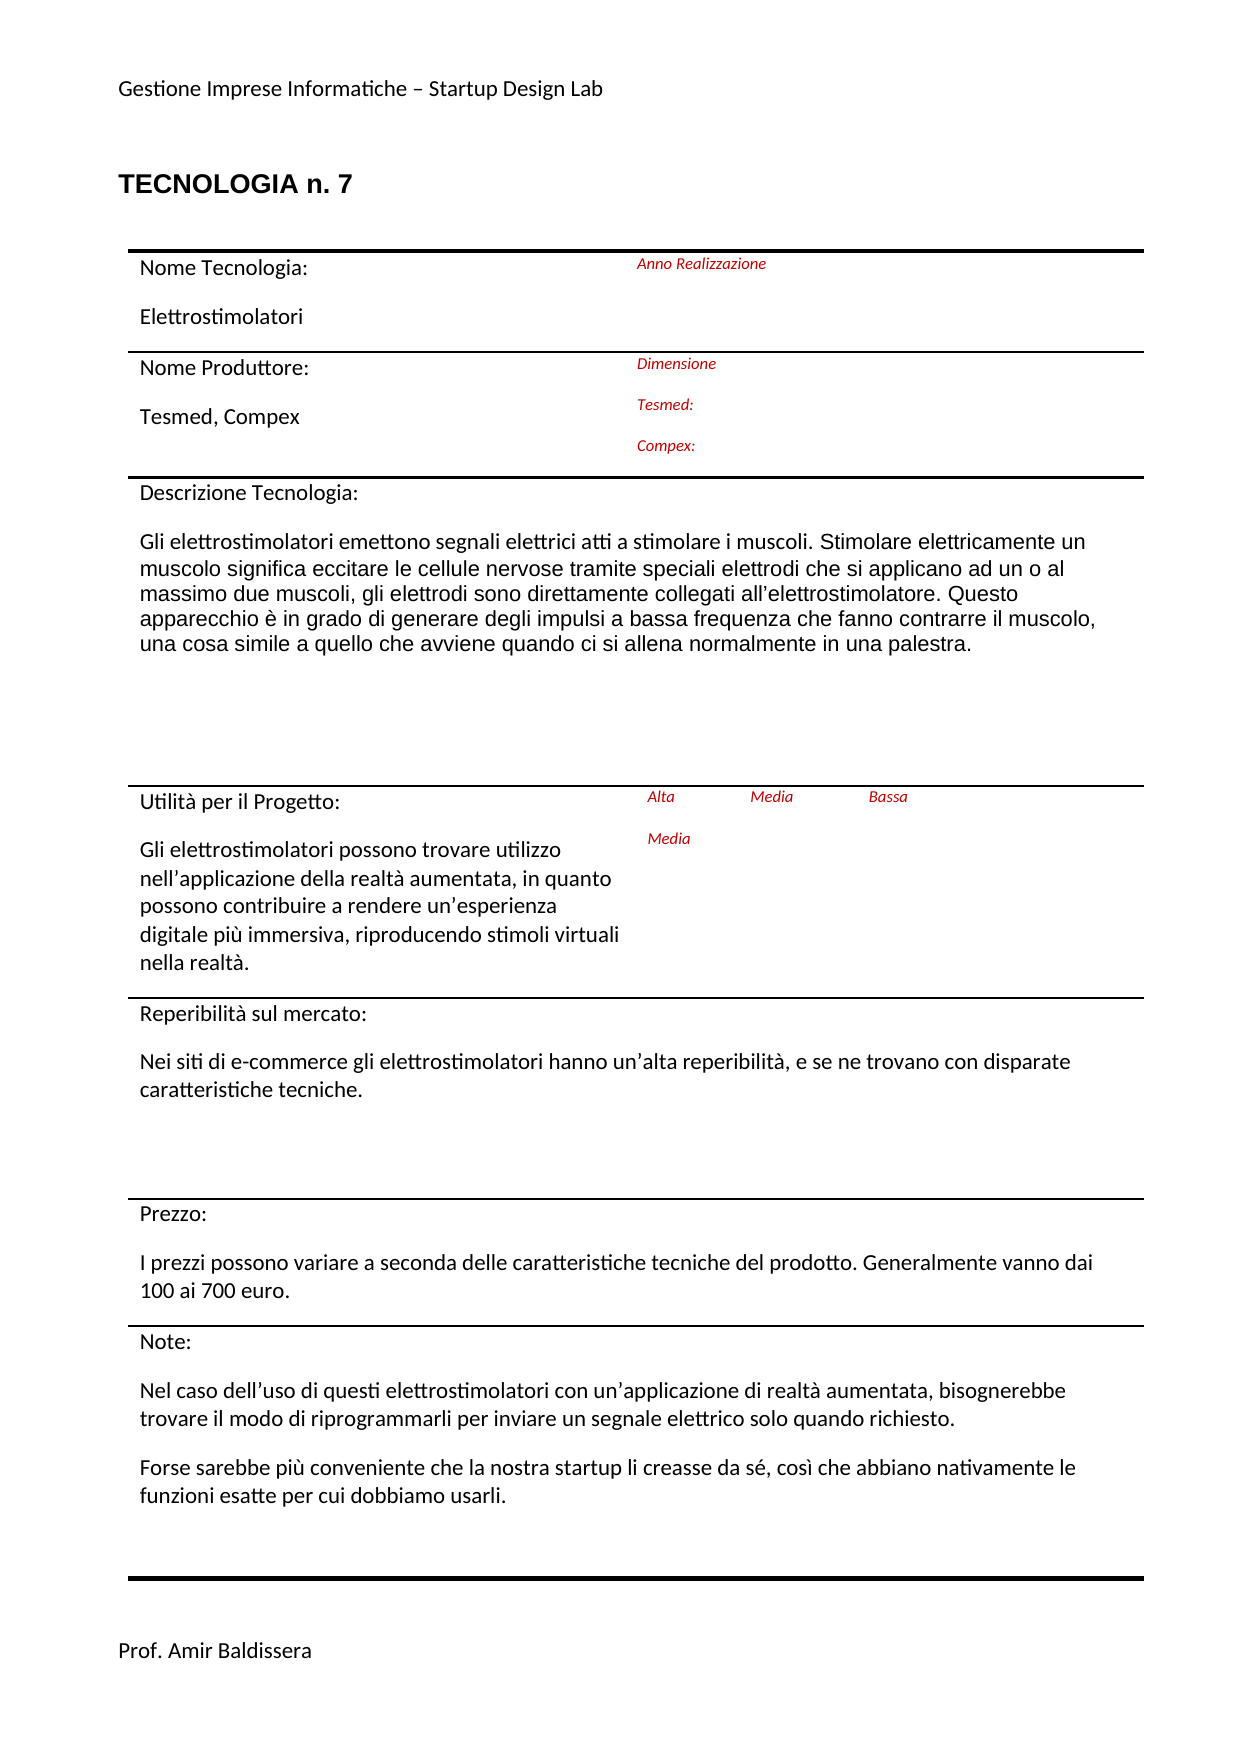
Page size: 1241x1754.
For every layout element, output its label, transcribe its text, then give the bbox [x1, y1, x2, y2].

table_header Nome Tecnologia: Elettrostimolatori [128, 253, 626, 351]
table_cell Reperibilità sul mercato: Nei siti di e-commerce gli elettrostimolatori hanno un’alta reperibilità, e se ne trovano con disparate caratteristiche tecniche. [128, 999, 1144, 1197]
table_cell Descrizione Tecnologia: Gli elettrostimolatori emettono segnali elettrici atti a stimolare i muscoli. Stimolare elettricamente un muscolo significa eccitare le cellule nervose tramite speciali elettrodi che si applicano ad un o al massimo due muscoli, gli elettrodi sono direttamente collegati all’elettrostimolatore. Questo apparecchio è in grado di generare degli impulsi a bassa frequenza che fanno contrarre il muscolo, una cosa simile a quello che avviene quando ci si allena normalmente in una palestra. [128, 479, 1144, 785]
table_cell Dimensione Tesmed: Compex: [626, 353, 1144, 476]
subtitle TECNOLOGIA n. 7 [118, 168, 1122, 200]
table_cell Note: Nel caso dell’uso di questi elettrostimolatori con un’applicazione di realtà aumentata, bisognerebbe trovare il modo di riprogrammarli per inviare un segnale elettrico solo quando richiesto. Forse sarebbe più conveniente che la nostra startup li creasse da sé, così che abbiano nativamente le funzioni esatte per cui dobbiamo usarli. [128, 1327, 1144, 1576]
table_cell Alta Media Bassa Media [636, 787, 1144, 997]
table_cell Prezzo: I prezzi possono variare a seconda delle caratteristiche tecniche del prodotto. Generalmente vanno dai 100 ai 700 euro. [128, 1200, 1144, 1325]
table_header Anno Realizzazione [626, 253, 1144, 351]
table_cell Utilità per il Progetto: Gli elettrostimolatori possono trovare utilizzo nell’applicazione della realtà aumentata, in quanto possono contribuire a rendere un’esperienza digitale più immersiva, riproducendo stimoli virtuali nella realtà. [128, 787, 636, 997]
table_cell Nome Produttore: Tesmed, Compex [128, 353, 626, 476]
